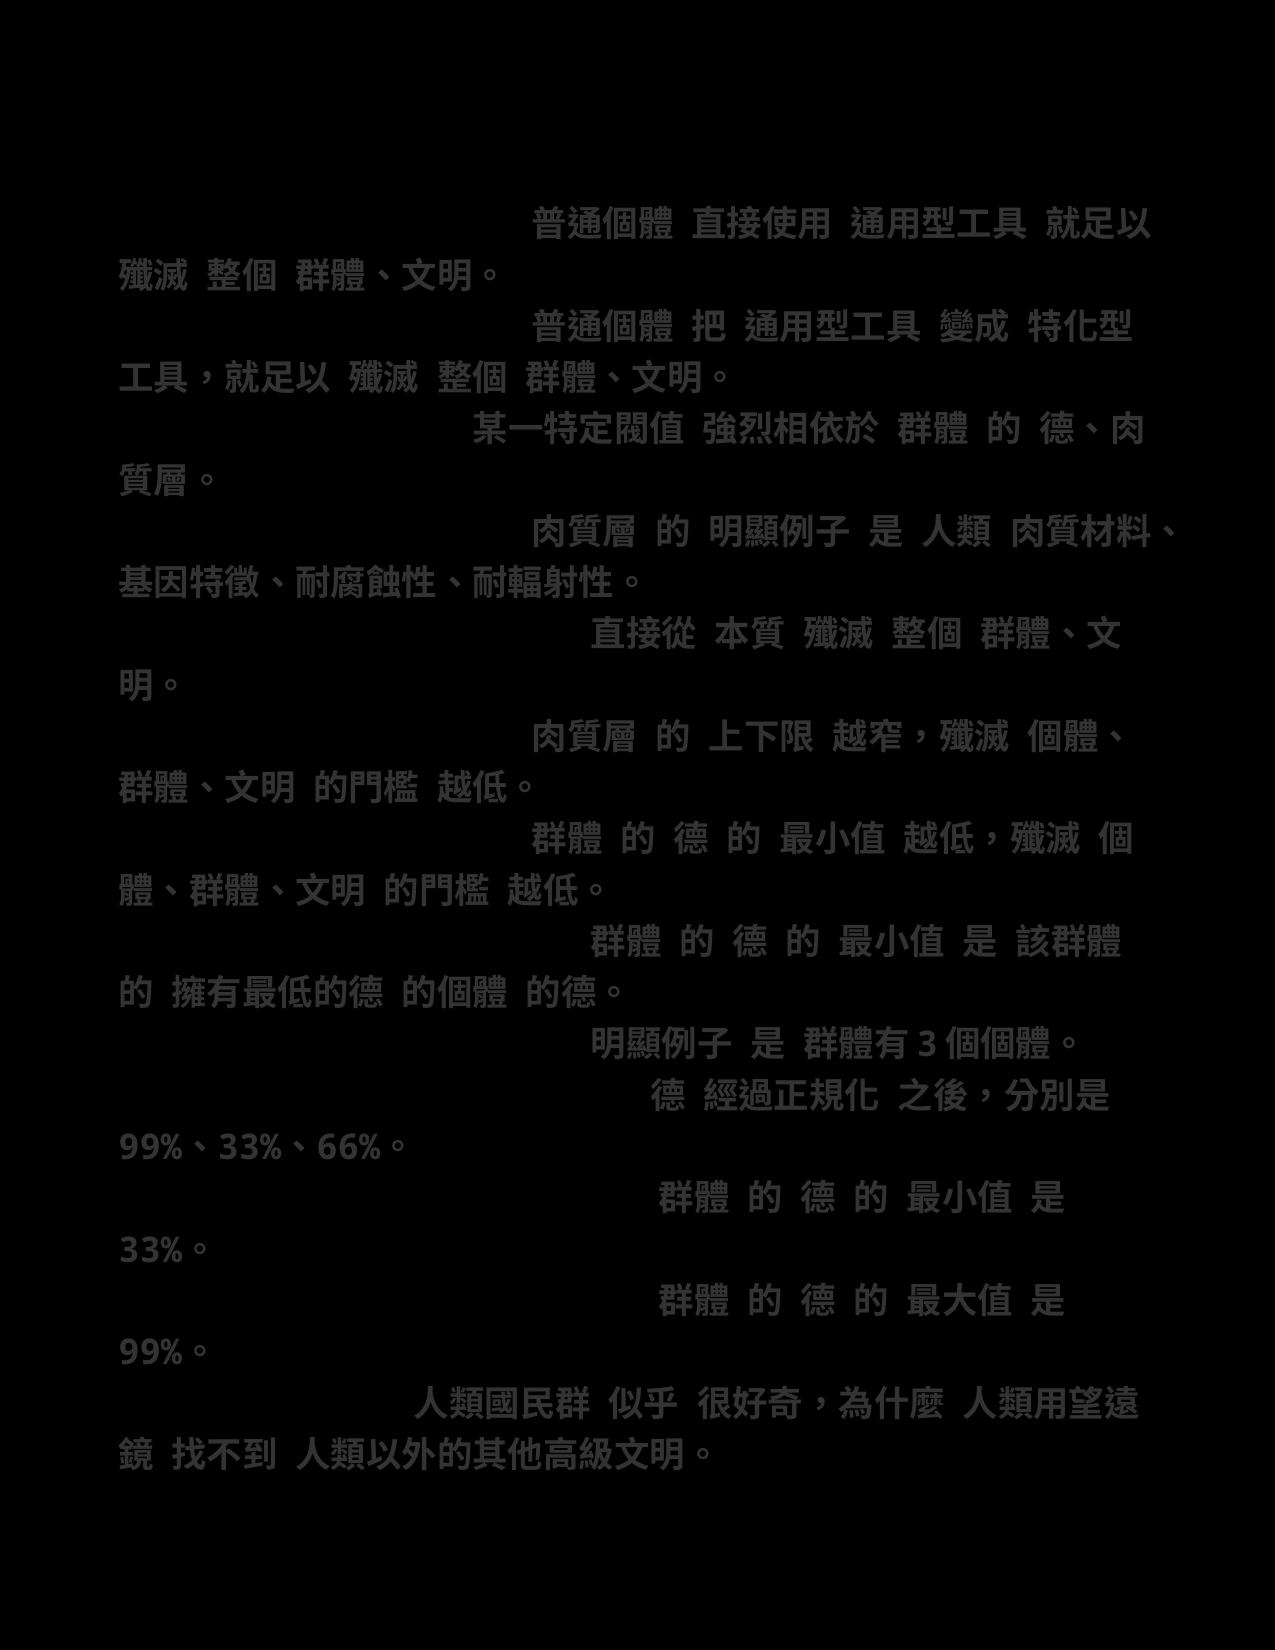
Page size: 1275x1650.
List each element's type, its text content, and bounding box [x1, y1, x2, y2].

text 普通個體 把 通用型工具 變成 特化型工具，就足以 殲滅 整個 群體、文明。 [118, 298, 1157, 401]
text 某一特定閥值 強烈相依於 群體 的 德、肉質層。 [118, 401, 1157, 503]
text 人類國民群 似乎 很好奇，為什麼 人類用望遠鏡 找不到 人類以外的其他高級文明。 [118, 1375, 1157, 1477]
text 肉質層 的 上下限 越窄，殲滅 個體、群體、文明 的門檻 越低。 [118, 708, 1157, 811]
text 明顯例子 是 群體有3個個體。 [118, 1016, 1157, 1067]
text 肉質層 的 明顯例子 是 人類 肉質材料、基因特徵、耐腐蝕性、耐輻射性。 [118, 503, 1157, 606]
text 直接從 本質 殲滅 整個 群體、文明。 [118, 606, 1157, 708]
text 普通個體 直接使用 通用型工具 就足以 殲滅 整個 群體、文明。 [118, 196, 1157, 298]
text 群體 的 德 的 最小值 是 該群體 的 擁有最低的德 的個體 的德。 [118, 913, 1157, 1016]
text 德 經過正規化 之後，分別是 99%、33%、66%。 [118, 1067, 1157, 1170]
text 群體 的 德 的 最小值 是 33%。 [118, 1170, 1157, 1272]
text 群體 的 德 的 最大值 是 99%。 [118, 1272, 1157, 1375]
text 群體 的 德 的 最小值 越低，殲滅 個體、群體、文明 的門檻 越低。 [118, 811, 1157, 913]
